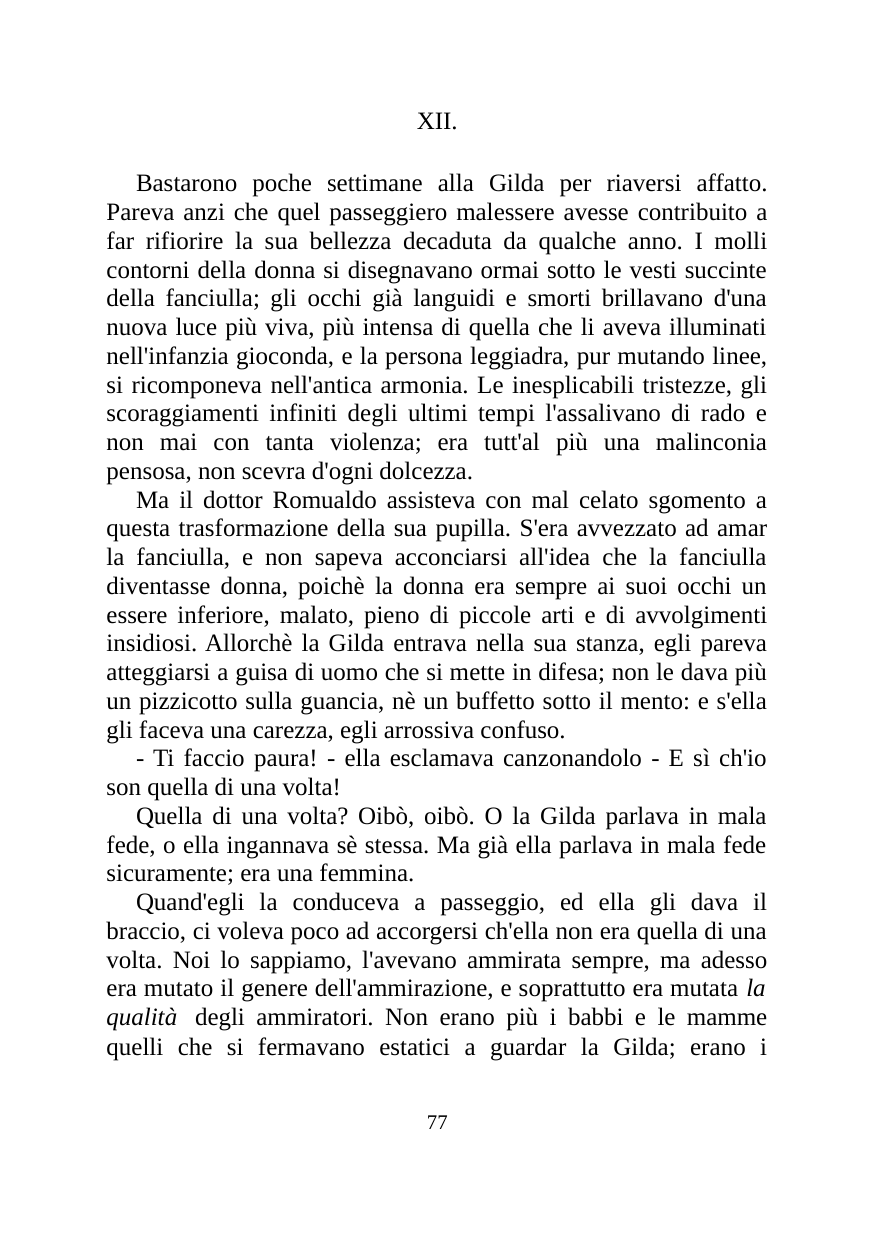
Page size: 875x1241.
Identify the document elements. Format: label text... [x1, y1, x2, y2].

text Bastarono poche settimane alla Gilda per riaversi affatto. Pareva anzi che quel passeggiero malessere avesse contribuito a far rifiorire la sua bellezza decaduta da qualche anno. I molli contorni della donna si disegnavano ormai sotto le vesti succinte della fanciulla; gli occhi già languidi e smorti brillavano d'una nuova luce più viva, più intensa di quella che li aveva illuminati nell'infanzia gioconda, e la persona leggiadra, pur mutando linee, si ricomponeva nell'antica armonia. Le inesplicabili tristezze, gli scoraggiamenti infiniti degli ultimi tempi l'assalivano di rado e non mai con tanta violenza; era tutt'al più una malinconia pensosa, non scevra d'ogni dolcezza. [106, 168, 768, 485]
text Quella di una volta? Oibò, oibò. O la Gilda parlava in mala fede, o ella ingannava sè stessa. Ma già ella parlava in mala fede sicuramente; era una femmina. [106, 801, 768, 887]
text Quand'egli la conduceva a passeggio, ed ella gli dava il braccio, ci voleva poco ad accorgersi ch'ella non era quella di una volta. Noi lo sappiamo, l'avevano ammirata sempre, ma adesso era mutato il genere dell'ammirazione, e soprattutto era mutata la qualità degli ammiratori. Non erano più i babbi e le mamme quelli che si fermavano estatici a guardar la Gilda; erano i [106, 887, 768, 1061]
text - Ti faccio paura! - ella esclamava canzonandolo - E sì ch'io son quella di una volta! [106, 743, 768, 801]
text XII. [106, 106, 768, 135]
text Ma il dottor Romualdo assisteva con mal celato sgomento a questa trasformazione della sua pupilla. S'era avvezzato ad amar la fanciulla, e non sapeva acconciarsi all'idea che la fanciulla diventasse donna, poichè la donna era sempre ai suoi occhi un essere inferiore, malato, pieno di piccole arti e di avvolgimenti insidiosi. Allorchè la Gilda entrava nella sua stanza, egli pareva atteggiarsi a guisa di uomo che si mette in difesa; non le dava più un pizzicotto sulla guancia, nè un buffetto sotto il mento: e s'ella gli faceva una carezza, egli arrossiva confuso. [106, 485, 768, 743]
